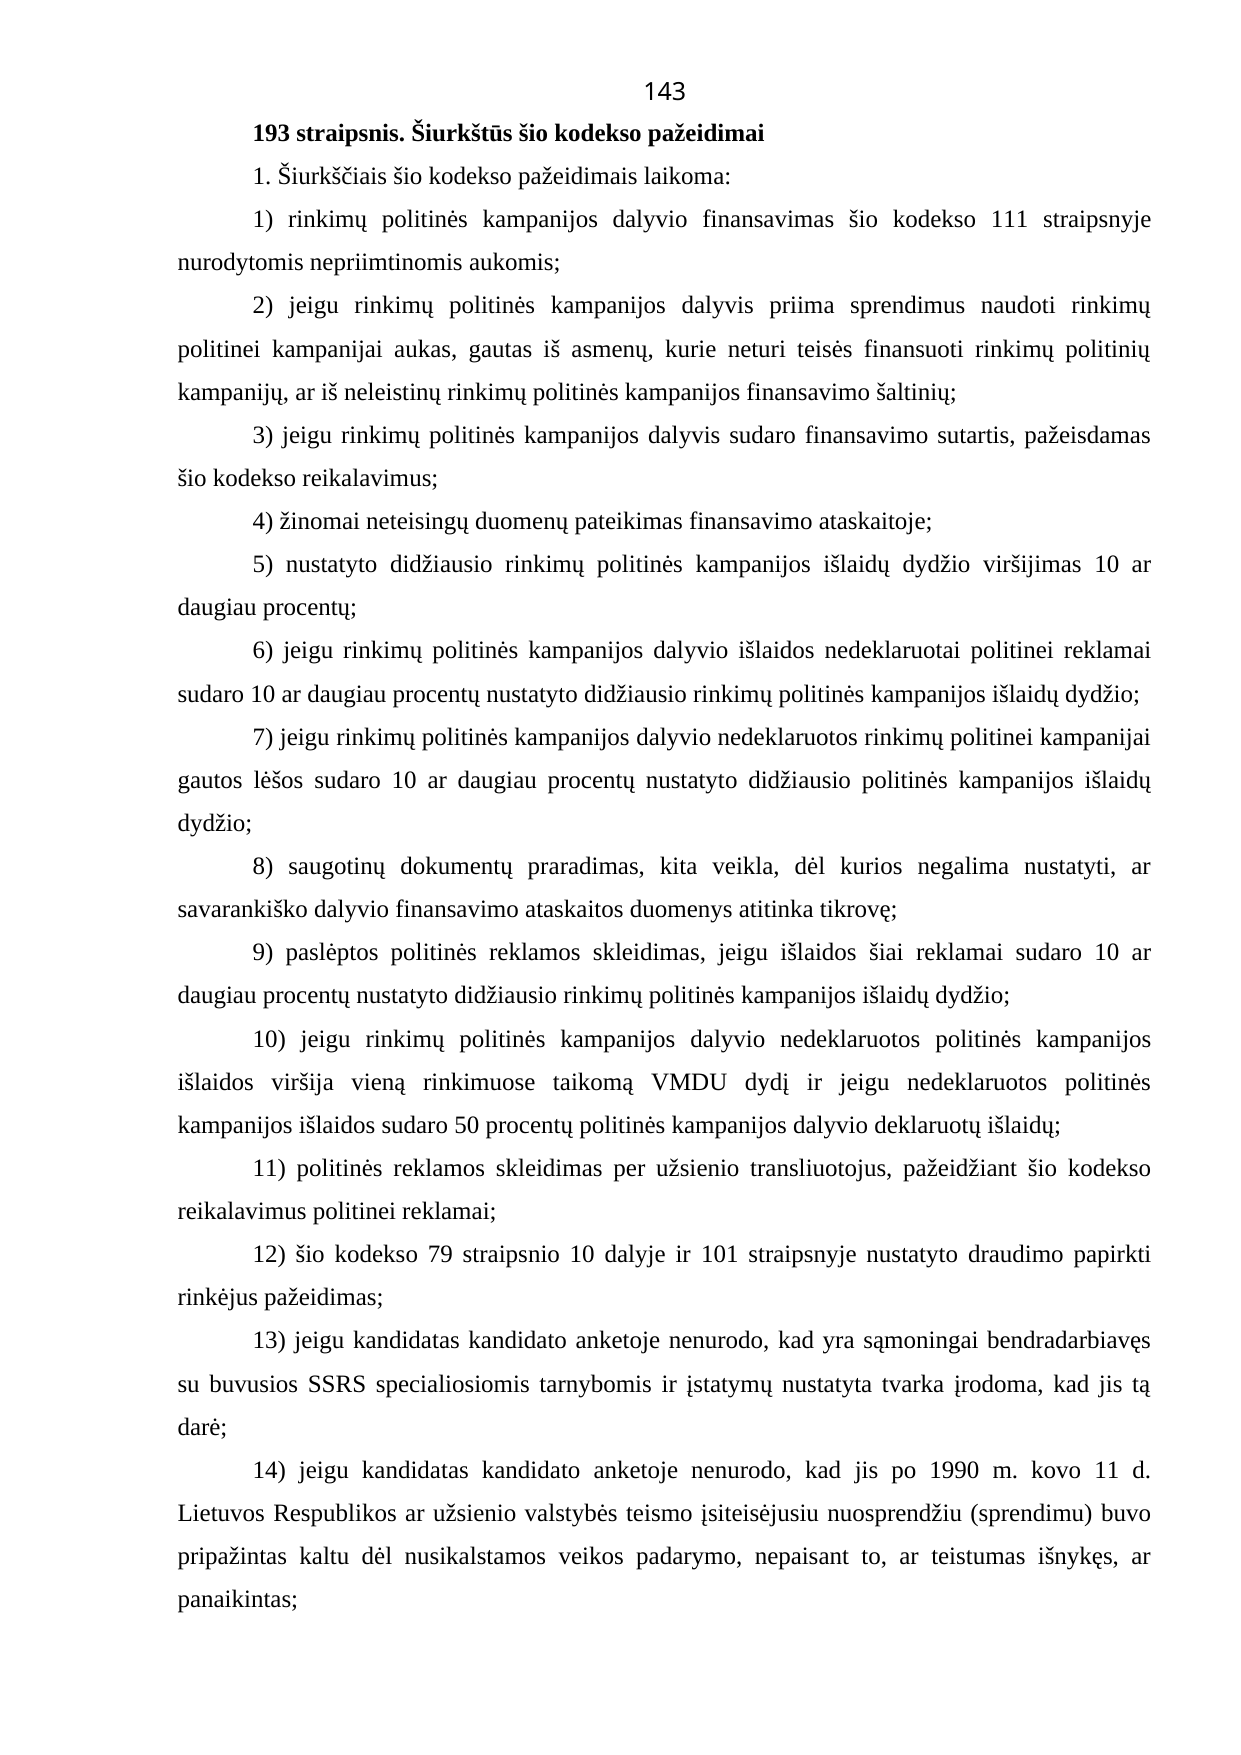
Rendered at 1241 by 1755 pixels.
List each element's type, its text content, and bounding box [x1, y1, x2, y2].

text 1. Šiurkščiais šio kodekso pažeidimais laikoma: [177, 161, 1152, 190]
text 193 straipsnis. Šiurkštūs šio kodekso pažeidimai [177, 118, 1152, 147]
text 14) jeigu kandidatas kandidato anketoje nenurodo, kad jis po 1990 m. kovo 11 d. Lietuvos Respublikos ar užsienio valstybės teismo įsiteisėjusiu nuosprendžiu (sprendimu) buvo pripažintas kaltu dėl nusikalstamos veikos padarymo, nepaisant to, ar teistumas išnykęs, ar panaikintas; [177, 1455, 1152, 1613]
text 9) paslėptos politinės reklamos skleidimas, jeigu išlaidos šiai reklamai sudaro 10 ar daugiau procentų nustatyto didžiausio rinkimų politinės kampanijos išlaidų dydžio; [177, 937, 1152, 1009]
text 7) jeigu rinkimų politinės kampanijos dalyvio nedeklaruotos rinkimų politinei kampanijai gautos lėšos sudaro 10 ar daugiau procentų nustatyto didžiausio politinės kampanijos išlaidų dydžio; [177, 722, 1152, 837]
text 3) jeigu rinkimų politinės kampanijos dalyvis sudaro finansavimo sutartis, pažeisdamas šio kodekso reikalavimus; [177, 420, 1152, 492]
text 1) rinkimų politinės kampanijos dalyvio finansavimas šio kodekso 111 straipsnyje nurodytomis nepriimtinomis aukomis; [177, 204, 1152, 276]
text 6) jeigu rinkimų politinės kampanijos dalyvio išlaidos nedeklaruotai politinei reklamai sudaro 10 ar daugiau procentų nustatyto didžiausio rinkimų politinės kampanijos išlaidų dydžio; [177, 636, 1152, 707]
text 2) jeigu rinkimų politinės kampanijos dalyvis priima sprendimus naudoti rinkimų politinei kampanijai aukas, gautas iš asmenų, kurie neturi teisės finansuoti rinkimų politinių kampanijų, ar iš neleistinų rinkimų politinės kampanijos finansavimo šaltinių; [177, 291, 1152, 406]
text 11) politinės reklamos skleidimas per užsienio transliuotojus, pažeidžiant šio kodekso reikalavimus politinei reklamai; [177, 1153, 1152, 1225]
text 13) jeigu kandidatas kandidato anketoje nenurodo, kad yra sąmoningai bendradarbiavęs su buvusios SSRS specialiosiomis tarnybomis ir įstatymų nustatyta tvarka įrodoma, kad jis tą darė; [177, 1326, 1152, 1441]
text 4) žinomai neteisingų duomenų pateikimas finansavimo ataskaitoje; [177, 506, 1152, 535]
text 12) šio kodekso 79 straipsnio 10 dalyje ir 101 straipsnyje nustatyto draudimo papirkti rinkėjus pažeidimas; [177, 1239, 1152, 1311]
text 5) nustatyto didžiausio rinkimų politinės kampanijos išlaidų dydžio viršijimas 10 ar daugiau procentų; [177, 549, 1152, 621]
text 8) saugotinų dokumentų praradimas, kita veikla, dėl kurios negalima nustatyti, ar savarankiško dalyvio finansavimo ataskaitos duomenys atitinka tikrovę; [177, 851, 1152, 923]
text 10) jeigu rinkimų politinės kampanijos dalyvio nedeklaruotos politinės kampanijos išlaidos viršija vieną rinkimuose taikomą VMDU dydį ir jeigu nedeklaruotos politinės kampanijos išlaidos sudaro 50 procentų politinės kampanijos dalyvio deklaruotų išlaidų; [177, 1024, 1152, 1139]
